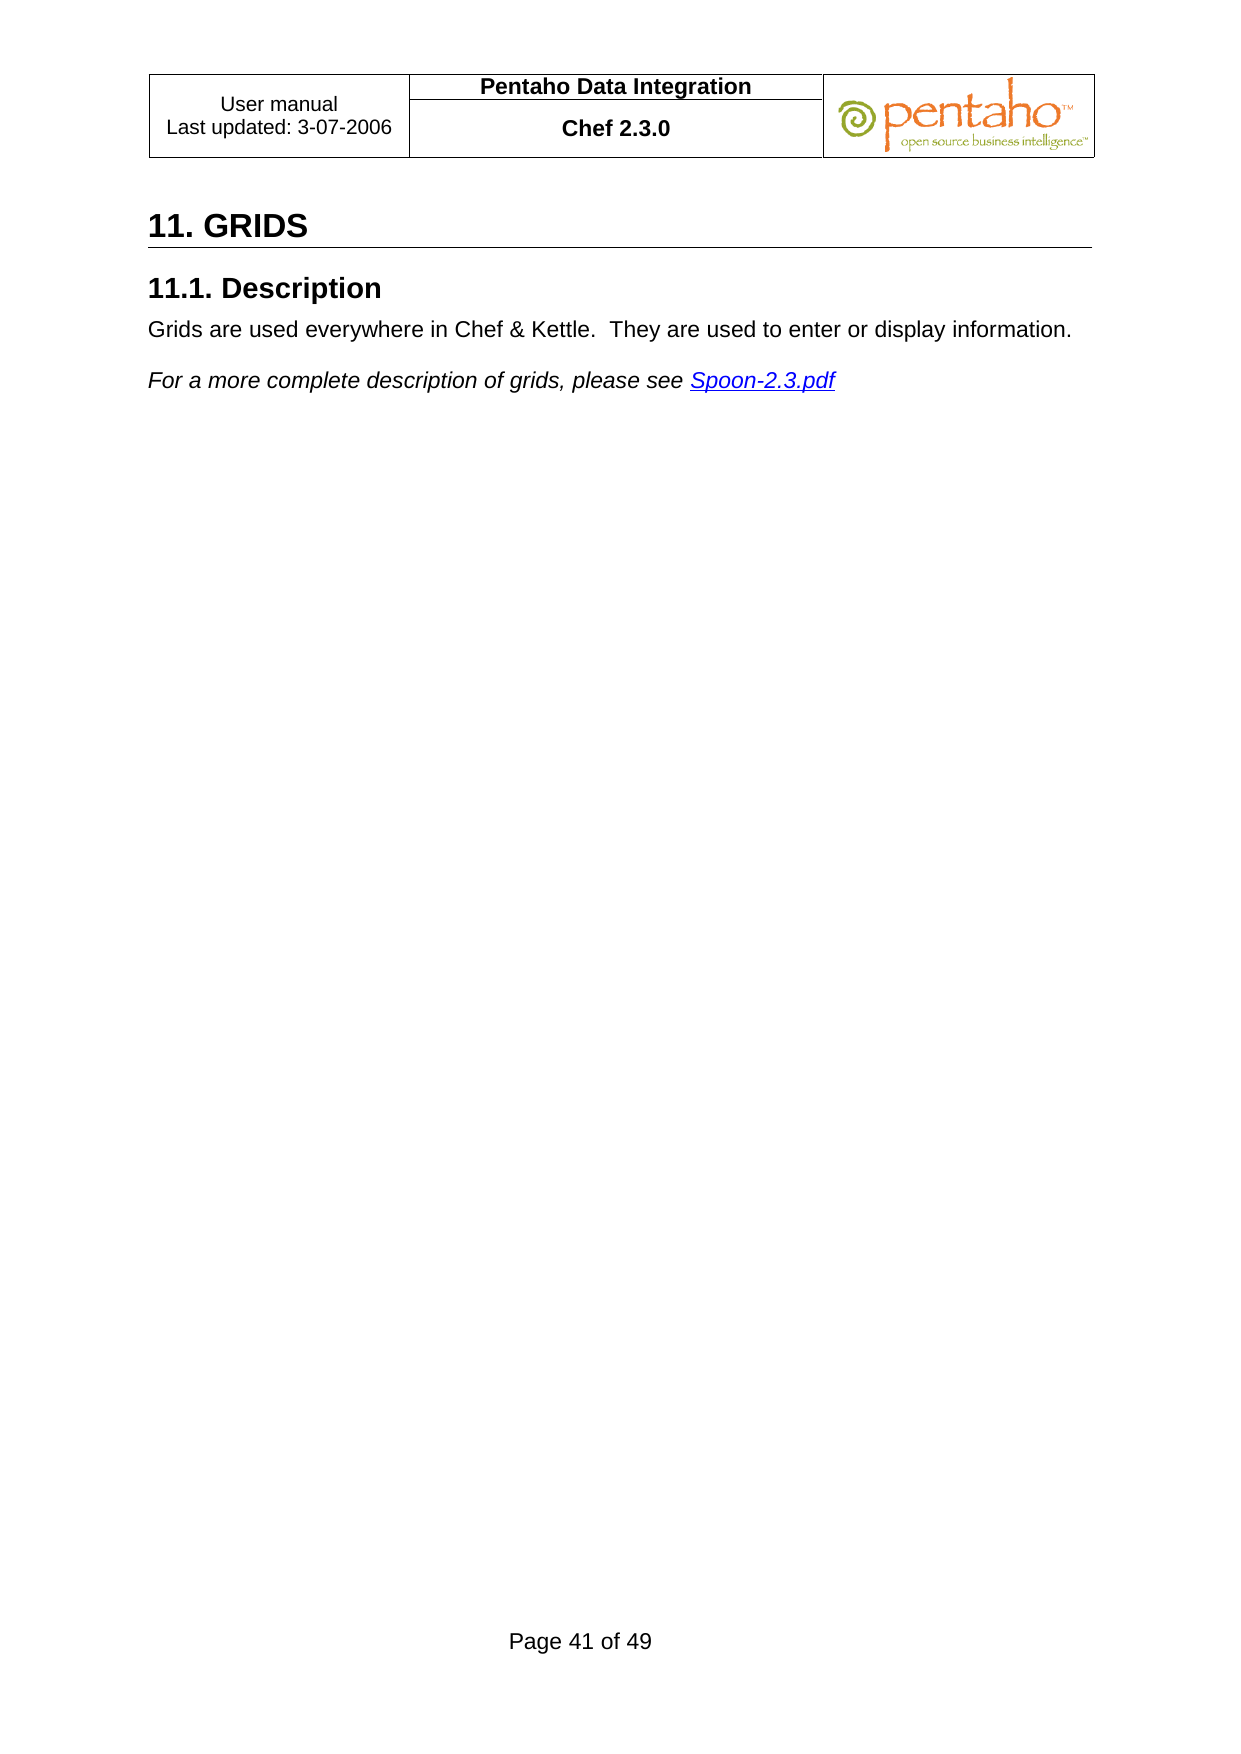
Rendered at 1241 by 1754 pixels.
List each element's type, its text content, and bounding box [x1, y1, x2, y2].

subtitle Description [148, 272, 1092, 304]
text For a more complete description of grids, please see Spoon-2.3.pdf [148, 368, 1092, 394]
text Grids are used everywhere in Chef & Kettle. They are used to enter or display information. [148, 317, 1092, 343]
subtitle Grids [148, 208, 1092, 247]
